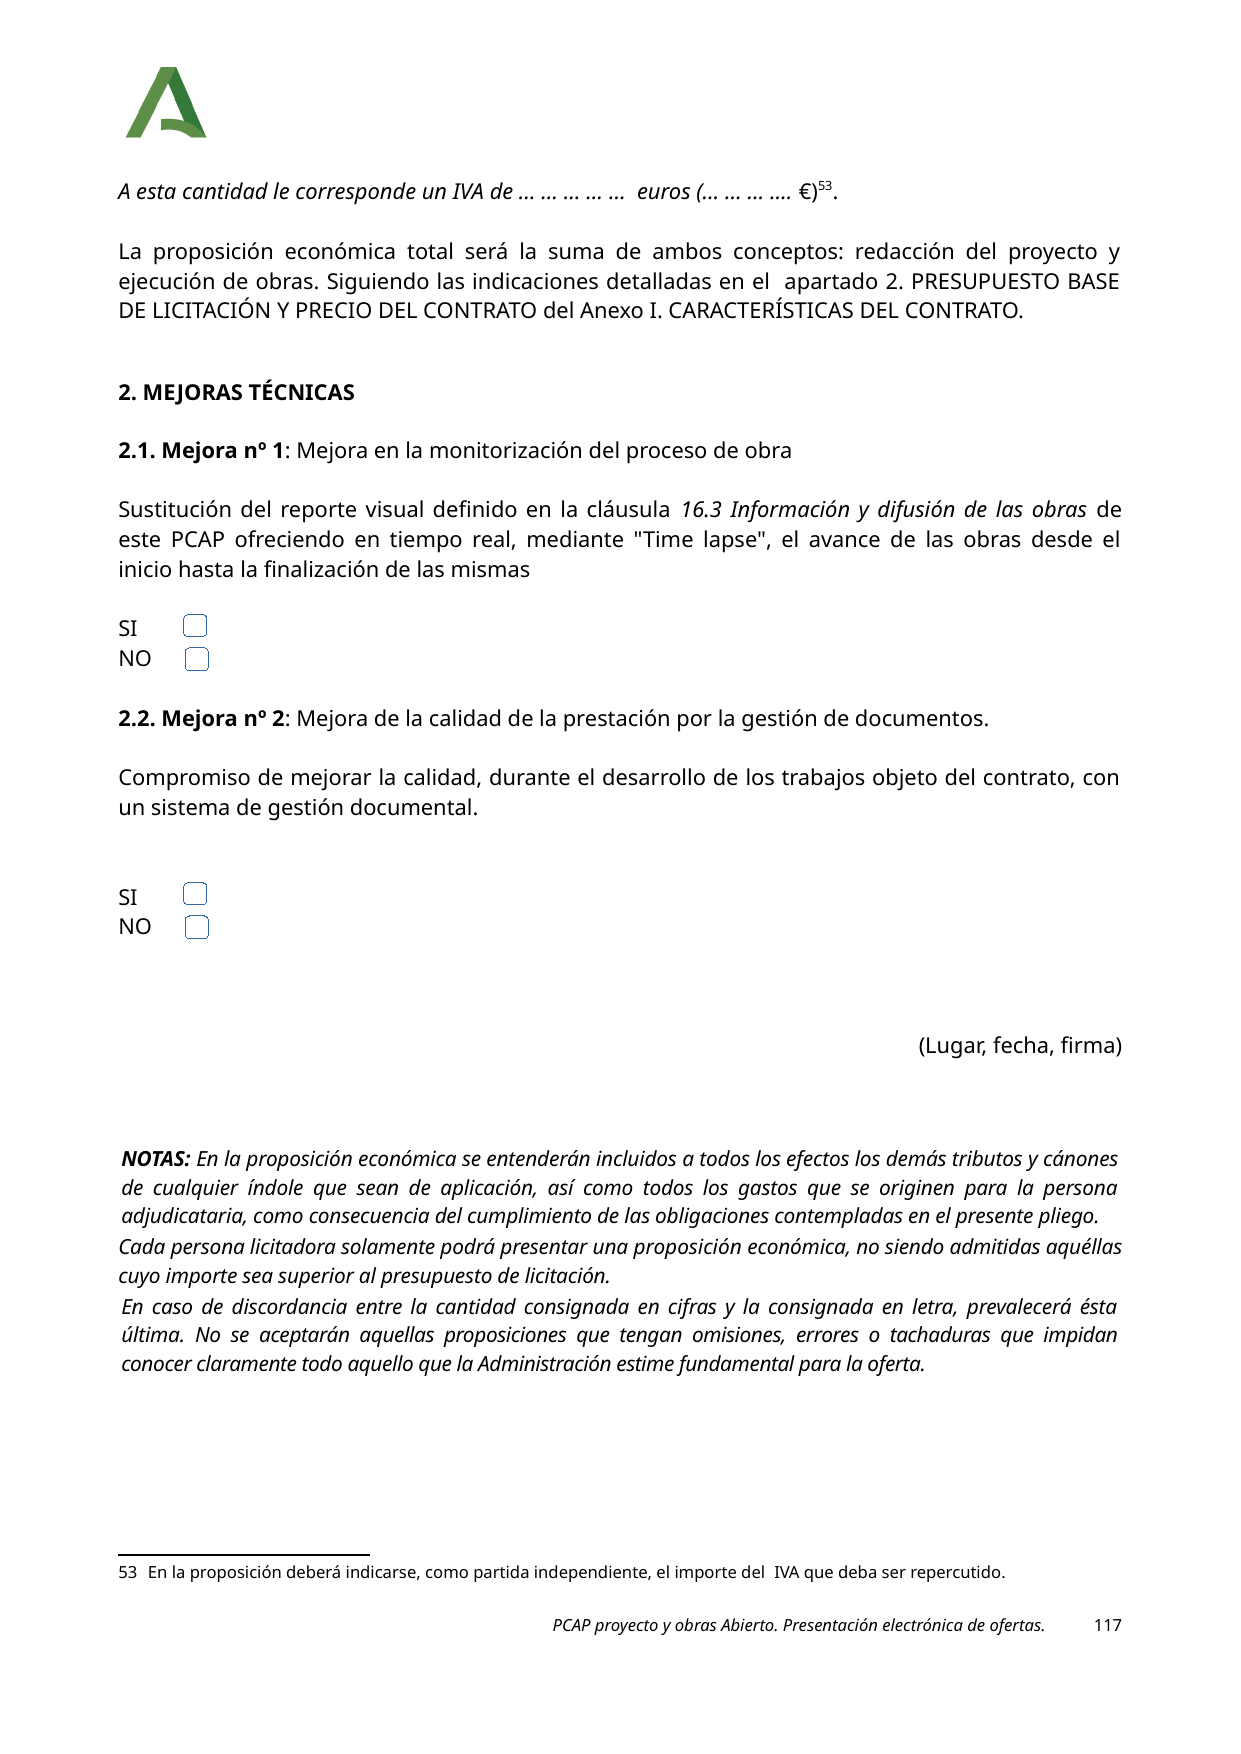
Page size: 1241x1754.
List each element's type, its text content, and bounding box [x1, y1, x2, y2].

text NOTAS: En la proposición económica se entenderán incluidos a todos los efectos los demás tributos y cánones de cualquier índole que sean de aplicación, así como todos los gastos que se originen para la persona adjudicataria, como consecuencia del cumplimiento de las obligaciones contempladas en el presente pliego. [118, 1141, 1122, 1232]
text (Lugar, fecha, firma) [118, 1031, 1122, 1060]
text NO [118, 643, 1122, 673]
text Compromiso de mejorar la calidad, durante el desarrollo de los trabajos objeto del contrato, con un sistema de gestión documental. [118, 762, 1122, 822]
text SI [118, 613, 1122, 643]
text SI [118, 882, 1122, 911]
text 2.1. Mejora nº 1: Mejora en la monitorización del proceso de obra [118, 435, 1122, 464]
picture [121, 62, 210, 142]
text A esta cantidad le corresponde un IVA de … … … … … euros (… … … …. €). [118, 176, 1122, 206]
text Sustitución del reporte visual definido en la cláusula 16.3 Información y difusión de las obras de este PCAP ofreciendo en tiempo real, mediante "Time lapse", el avance de las obras desde el inicio hasta la finalización de las mismas [118, 494, 1122, 584]
text NO [118, 911, 1122, 941]
text En la proposición deberá indicarse, como partida independiente, el importe del IVA que deba ser repercutido. [118, 1561, 1122, 1584]
text 2.2. Mejora nº 2: Mejora de la calidad de la prestación por la gestión de documentos. [118, 703, 1122, 733]
text La proposición económica total será la suma de ambos conceptos: redacción del proyecto y ejecución de obras. Siguiendo las indicaciones detalladas en el apartado 2. PRESUPUESTO BASE DE LICITACIÓN Y PRECIO DEL CONTRATO del Anexo I. CARACTERÍSTICAS DEL CONTRATO. [118, 236, 1122, 325]
text Cada persona licitadora solamente podrá presentar una proposición económica, no siendo admitidas aquéllas cuyo importe sea superior al presupuesto de licitación. [118, 1232, 1122, 1289]
text En caso de discordancia entre la cantidad consignada en cifras y la consignada en letra, prevalecerá ésta última. No se aceptarán aquellas proposiciones que tengan omisiones, errores o tachaduras que impidan conocer claramente todo aquello que la Administración estime fundamental para la oferta. [118, 1289, 1122, 1380]
text 2. MEJORAS TÉCNICAS [118, 376, 1122, 406]
